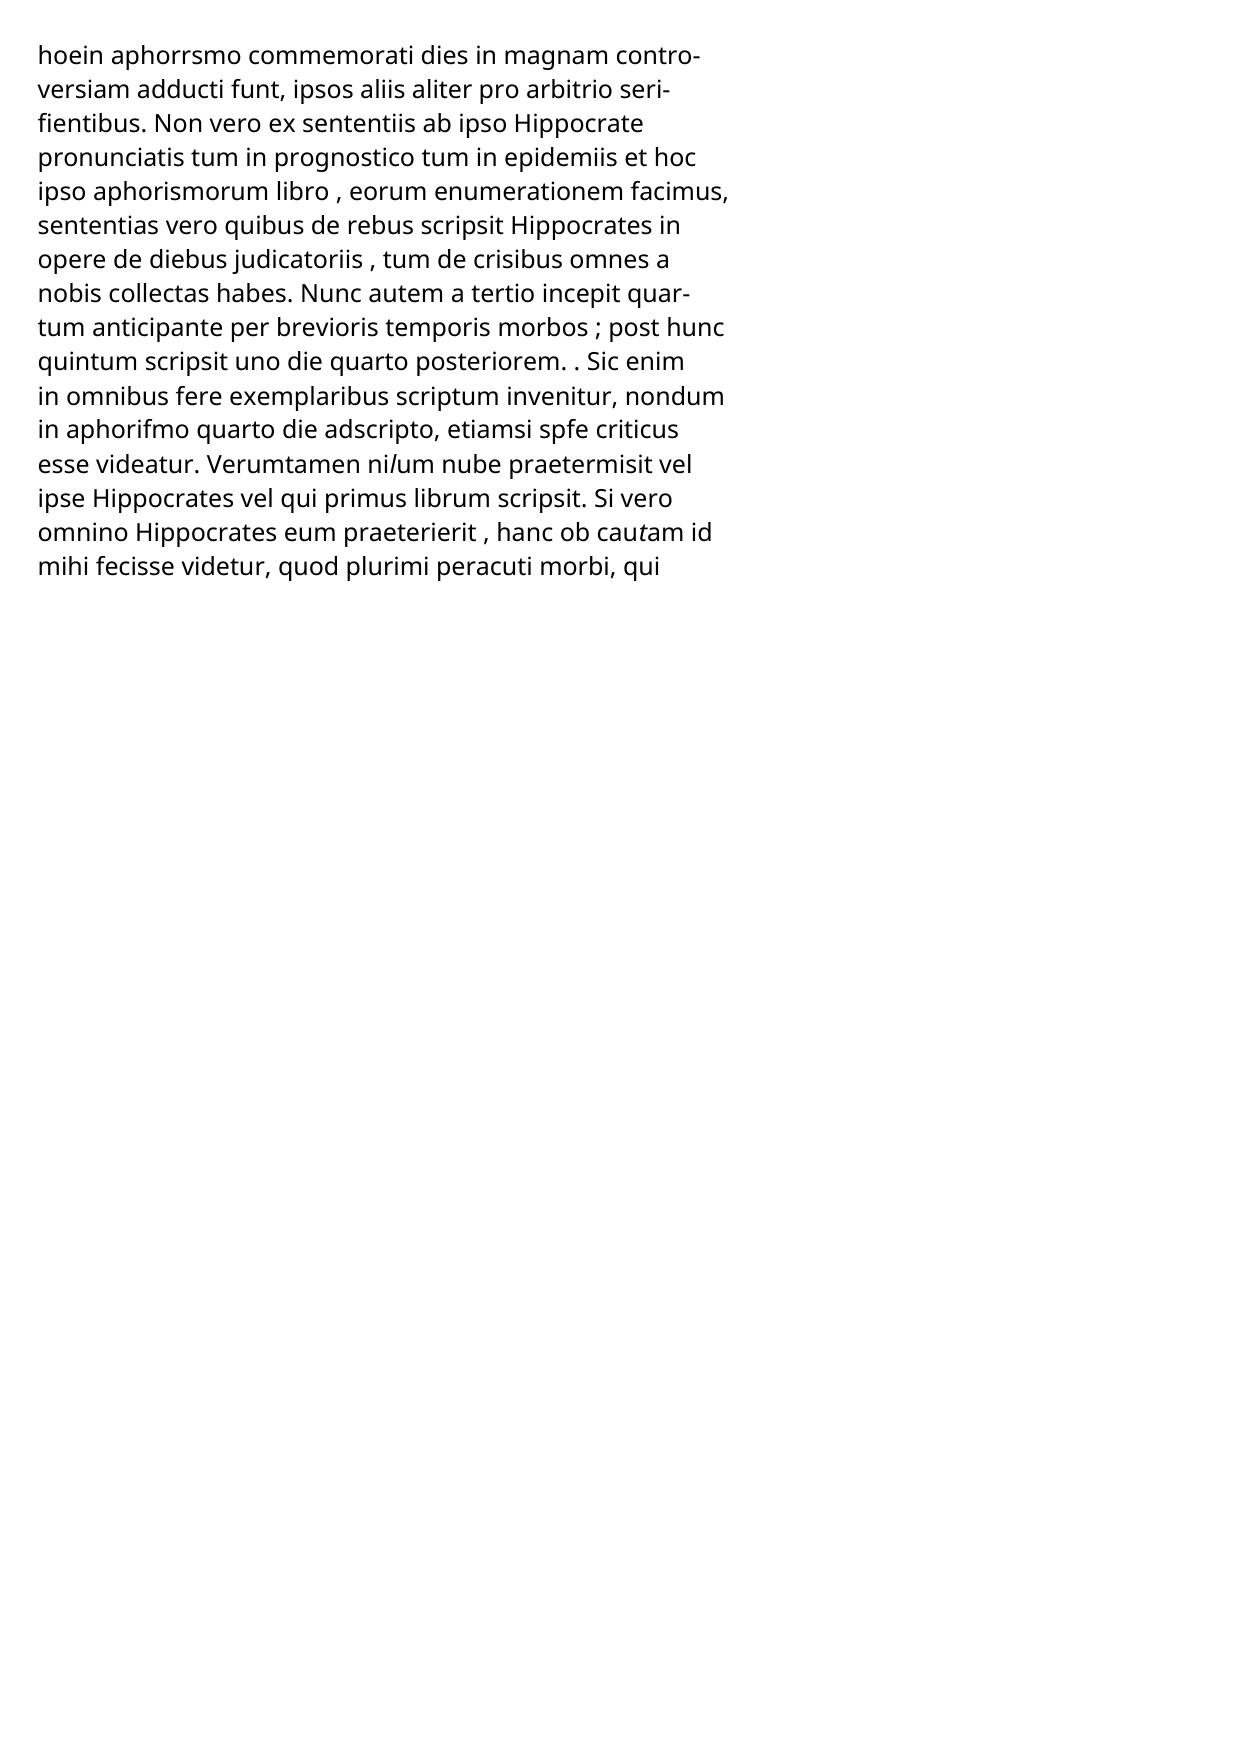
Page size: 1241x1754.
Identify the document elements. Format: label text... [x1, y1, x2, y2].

text hoein aphorrsmo commemorati dies in magnam contro- versiam adducti funt, ipsos aliis aliter pro arbitrio seri- fientibus. Non vero ex sententiis ab ipso Hippocrate pronunciatis tum in prognostico tum in epidemiis et hoc ipso aphorismorum libro , eorum enumerationem facimus, sententias vero quibus de rebus scripsit Hippocrates in opere de diebus judicatoriis , tum de crisibus omnes a nobis collectas habes. Nunc autem a tertio incepit quar- tum anticipante per brevioris temporis morbos ; post hunc quintum scripsit uno die quarto posteriorem. . Sic enim in omnibus fere exemplaribus scriptum invenitur, nondum in aphorifmo quarto die adscripto, etiamsi spfe criticus esse videatur. Verumtamen nilum nube praetermisit vel ipse Hippocrates vel qui primus librum scripsit. Si vero omnino Hippocrates eum praeterierit , hanc ob cautam id mihi fecisse videtur, quod plurimi peracuti morbi, qui [37, 37, 1203, 582]
